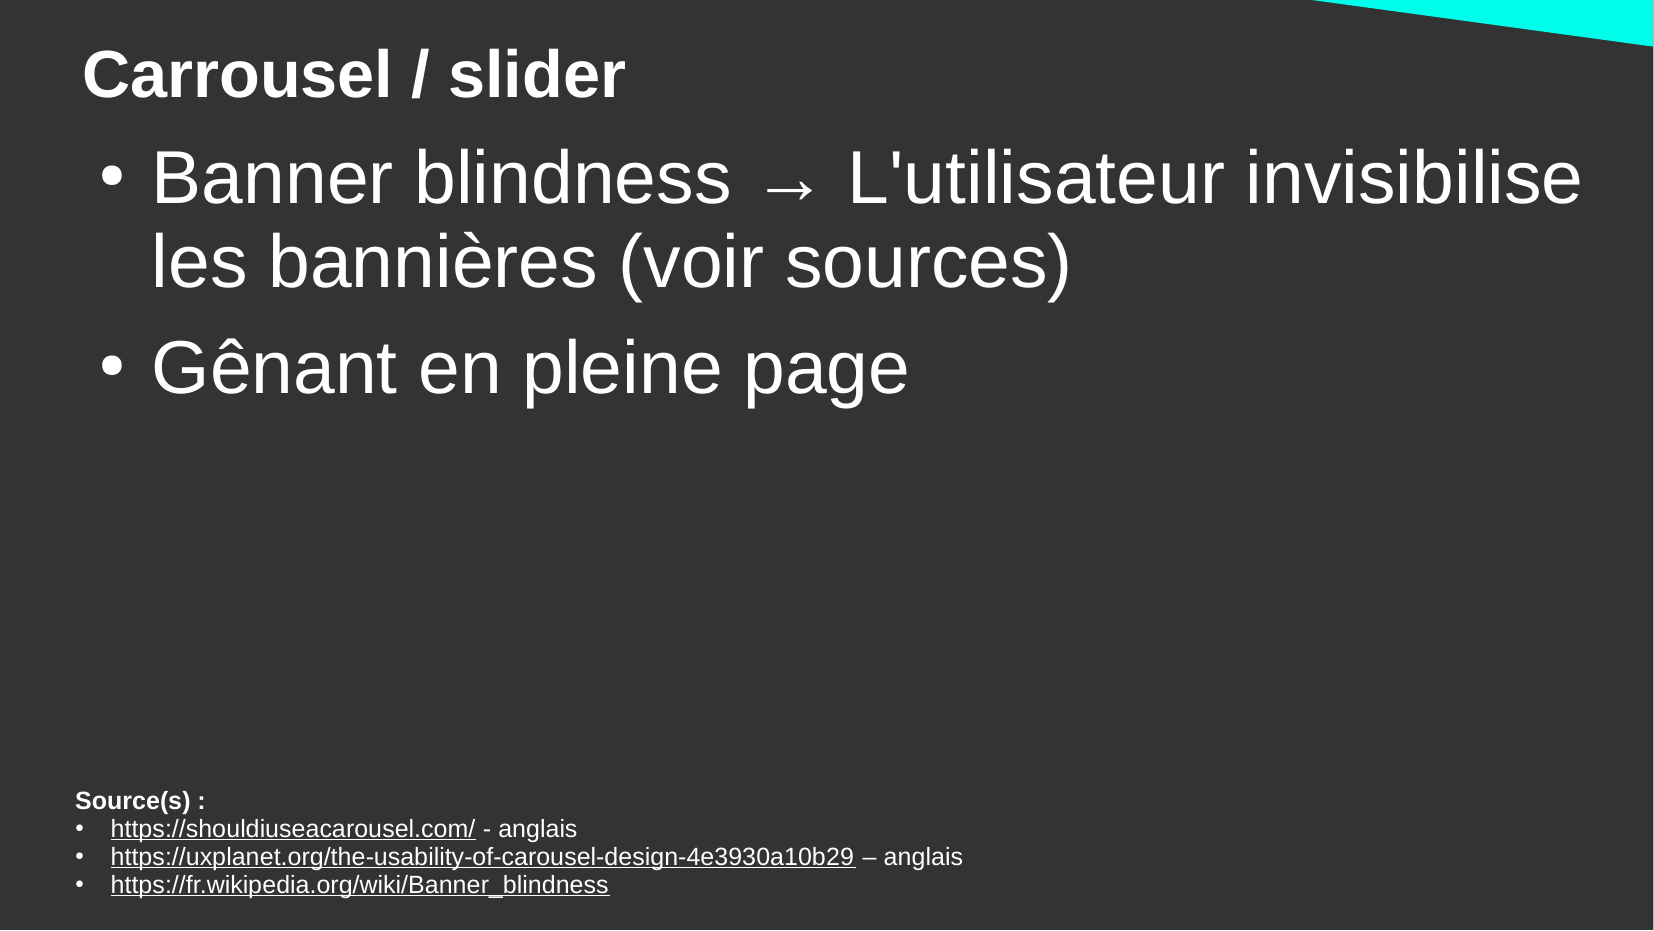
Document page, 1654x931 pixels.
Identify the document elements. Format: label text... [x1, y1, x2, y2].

title Carrousel / slider [82, 37, 1571, 114]
text_box [1311, 0, 1654, 47]
list Banner blindness → L'utilisateur invisibilise les bannières (voir sources) Gênant en pleine page [80, 135, 1620, 591]
text_box Source(s) : https://shouldiuseacarousel.com/ - anglais https://uxplanet.org/the-usability-of-carousel-design-4e3930a10b29 – anglais https://fr.wikipedia.org/wiki/Banner_blindness [60, 779, 1546, 931]
